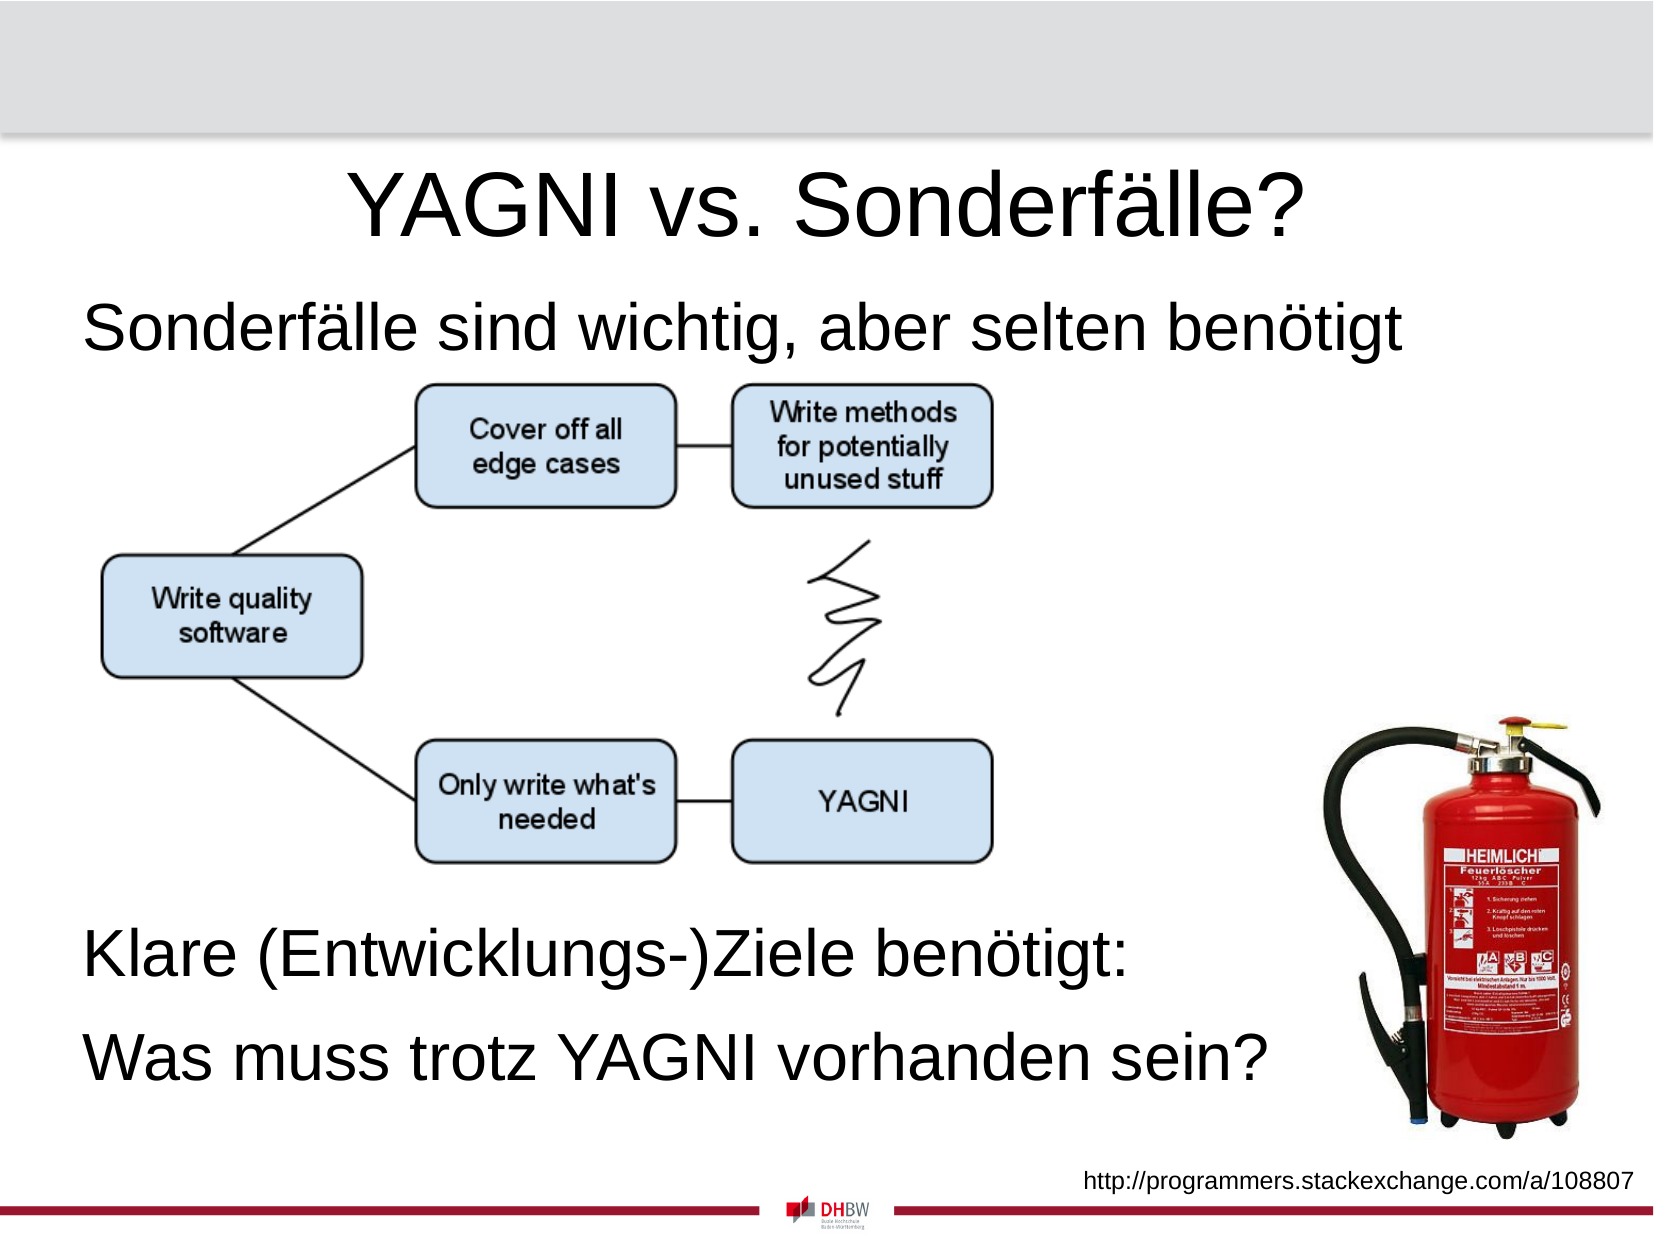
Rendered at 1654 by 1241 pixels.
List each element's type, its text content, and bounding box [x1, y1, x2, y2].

title YAGNI vs. Sonderfälle? [82, 49, 1571, 257]
text_box http://programmers.stackexchange.com/a/108807 [1062, 1159, 1651, 1203]
list Sonderfälle sind wichtig, aber selten benötigt Klare (Entwicklungs-)Ziele benötigt: Was muss trotz YAGNI vorhanden sein? [82, 290, 1571, 1096]
picture [0, 1, 1654, 1237]
